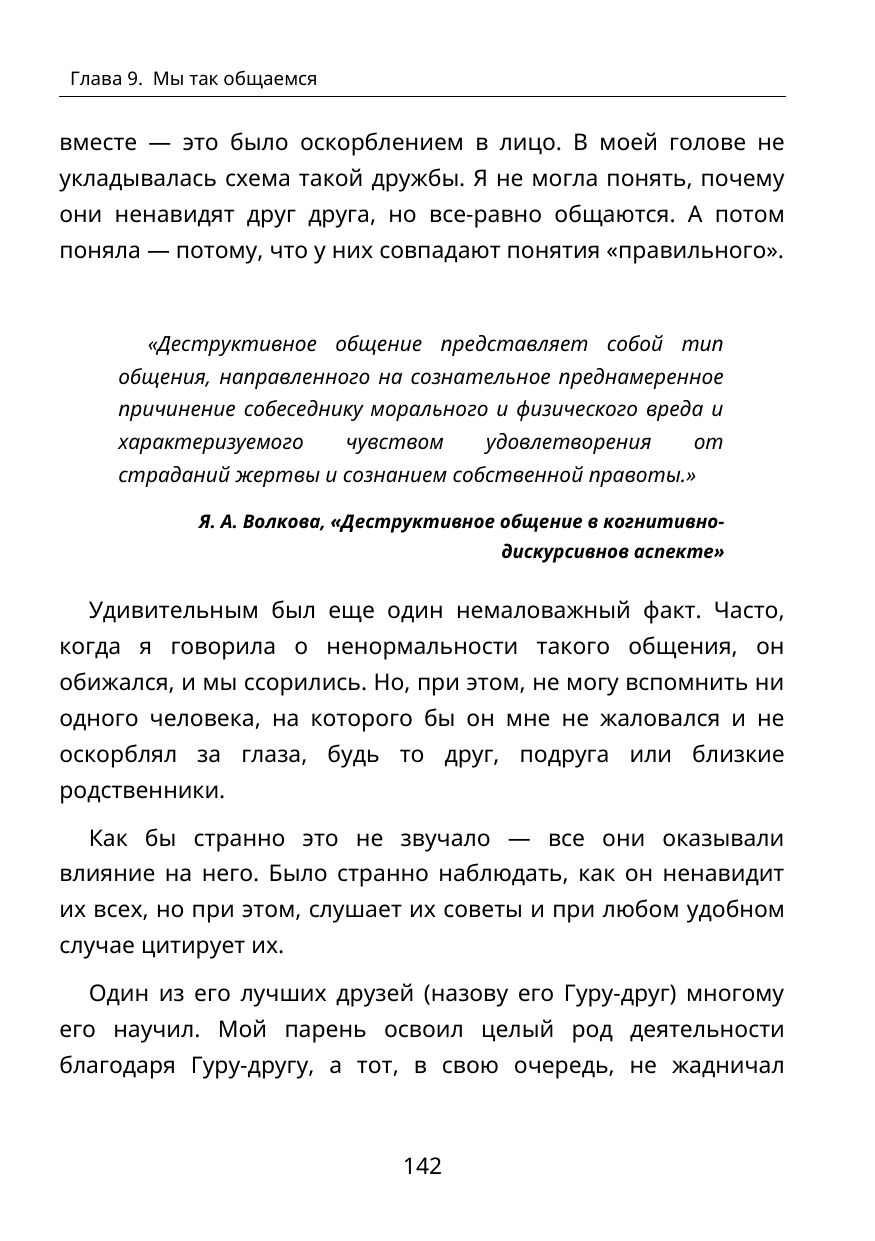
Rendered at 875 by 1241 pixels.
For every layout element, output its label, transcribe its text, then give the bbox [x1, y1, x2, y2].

text Один из его лучших друзей (назову его Гуру-друг) многому его научил. Мой парень освоил целый род деятельности благодаря Гуру-другу, а тот, в свою очередь, не жадничал [59, 977, 786, 1080]
text Удивительным был еще один немаловажный факт. Часто, когда я говорила о ненормальности такого общения, он обижался, и мы ссорились. Но, при этом, не могу вспомнить ни одного человека, на которого бы он мне не жаловался и не оскорблял за глаза, будь то друг, подруга или близкие родственники. [59, 594, 786, 805]
text Я. А. Волкова, «Деструктивное общение в когнитивно-дискурсивнов аспекте» [118, 504, 726, 564]
text вместе — это было оскорблением в лицо. В моей голове не укладывалась схема такой дружбы. Я не могла понять, почему они ненавидят друг друга, но все-равно общаются. А потом поняла — потому, что у них совпадают понятия «правильного». [59, 126, 786, 265]
text «Деструктивное общение представляет собой тип общения, направленного на сознательное преднамеренное причинение собеседнику морального и физического вреда и характеризуемого чувством удовлетворения от страданий жертвы и сознанием собственной правоты.» [118, 329, 726, 488]
text Как бы странно это не звучало — все они оказывали влияние на него. Было странно наблюдать, как он ненавидит их всех, но при этом, слушает их советы и при любом удобном случае цитирует их. [59, 821, 786, 961]
